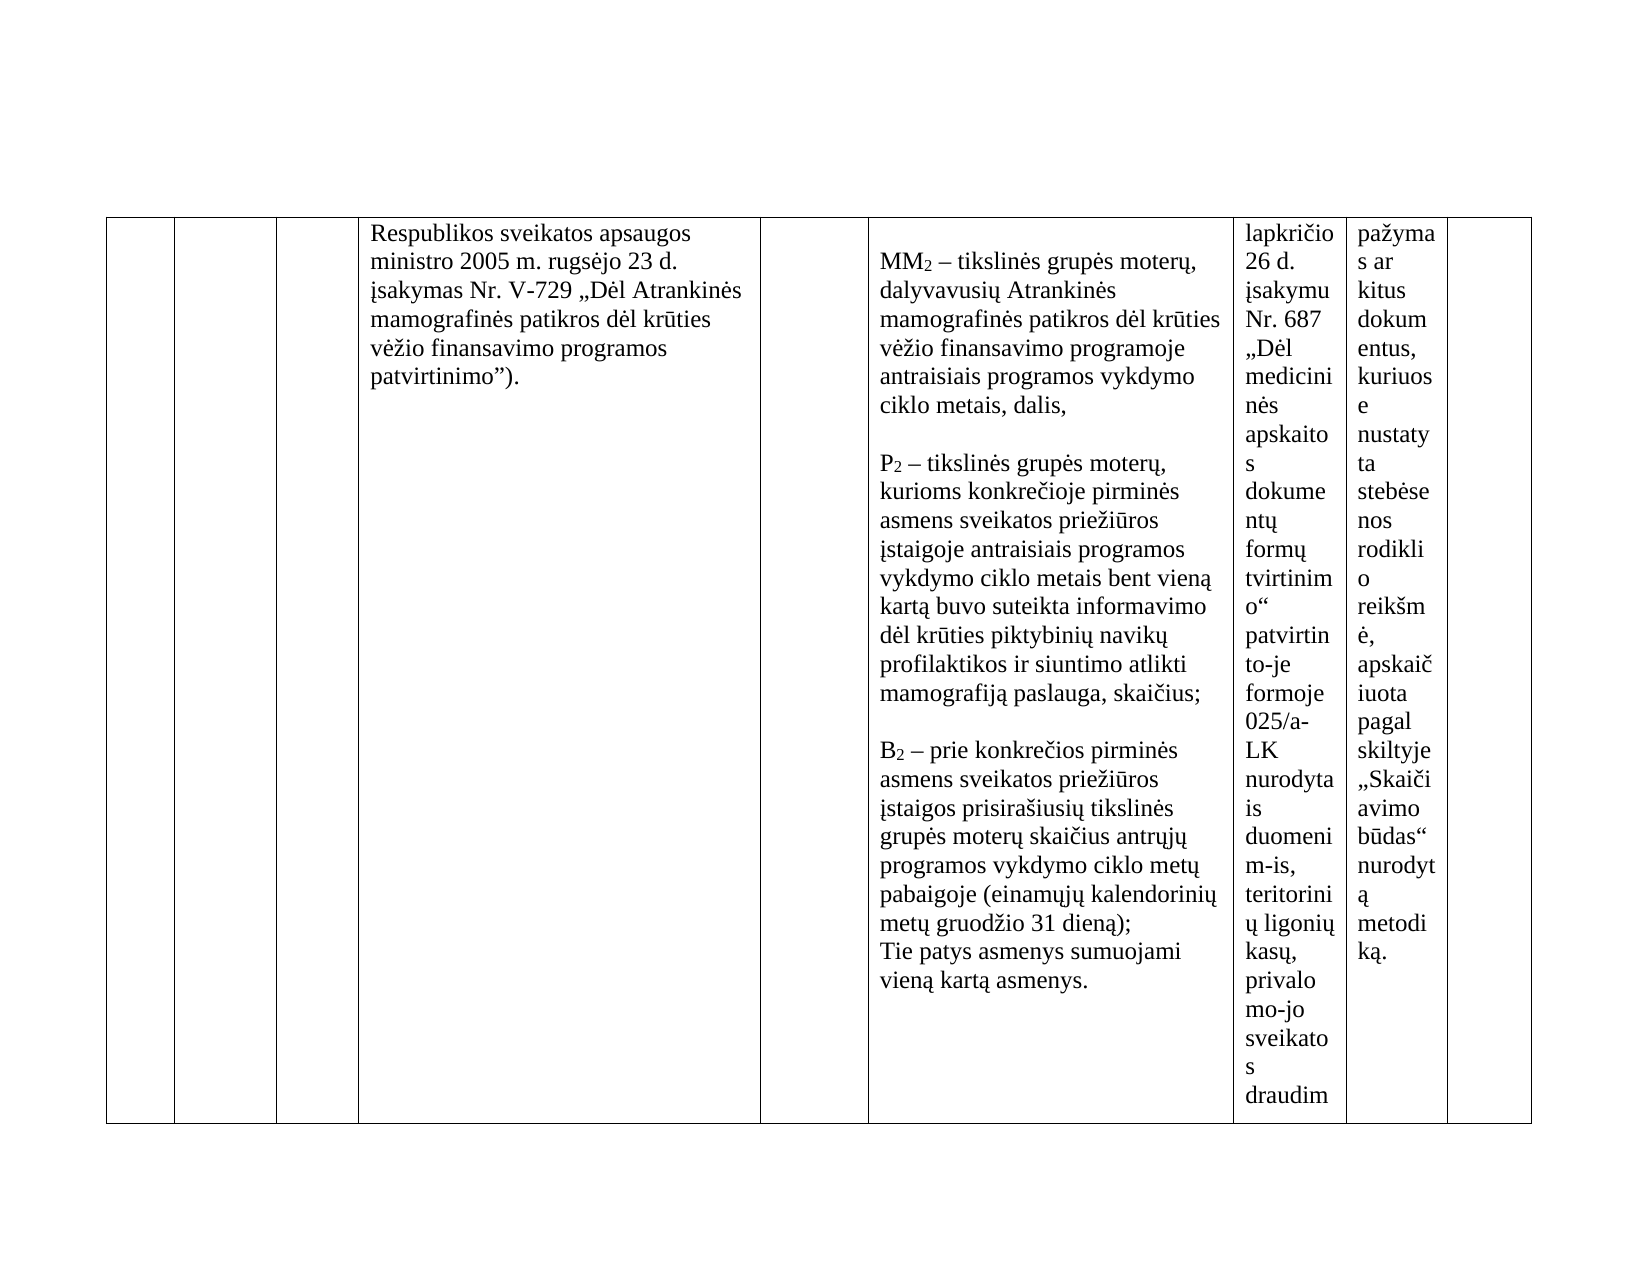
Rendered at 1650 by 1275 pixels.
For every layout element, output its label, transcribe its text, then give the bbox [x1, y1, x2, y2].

table_cell Respublikos sveikatos apsaugos ministro 2005 m. rugsėjo 23 d. įsakymas Nr. V-729 „Dėl Atrankinės mamografinės patikros dėl krūties vėžio finansavimo programos patvirtinimo”). [359, 218, 760, 1123]
table_cell [175, 218, 276, 1123]
table_cell MM2 – tikslinės grupės moterų, dalyvavusių Atrankinės mamografinės patikros dėl krūties vėžio finansavimo programoje antraisiais programos vykdymo ciklo metais, dalis, P2 – tikslinės grupės moterų, kurioms konkrečioje pirminės asmens sveikatos priežiūros įstaigoje antraisiais programos vykdymo ciklo metais bent vieną kartą buvo suteikta informavimo dėl krūties piktybinių navikų profilaktikos ir siuntimo atlikti mamografiją paslauga, skaičius; B2 – prie konkrečios pirminės asmens sveikatos priežiūros įstaigos prisirašiusių tikslinės grupės moterų skaičius antrųjų programos vykdymo ciklo metų pabaigoje (einamųjų kalendorinių metų gruodžio 31 dieną); Tie patys asmenys sumuojami vieną kartą asmenys. [869, 218, 1233, 1123]
table_cell [1448, 218, 1531, 1123]
table_cell [761, 218, 868, 1123]
table_cell lapkričio 26 d. įsakymu Nr. 687 „Dėl medicininės apskaitos dokumentų formų tvirtinimo“ patvirtinto-je formoje 025/a-LK nurodytais duomenim-is, teritorinių ligonių kasų, privalomo-jo sveikatos draudim [1234, 218, 1346, 1123]
table_cell pažymas ar kitus dokumentus, kuriuose nustatyta stebėsenos rodiklio reikšmė, apskaičiuota pagal skiltyje „Skaičiavimo būdas“ nurodytą metodiką. [1347, 218, 1447, 1123]
table_cell [107, 218, 174, 1123]
table_cell [277, 218, 358, 1123]
